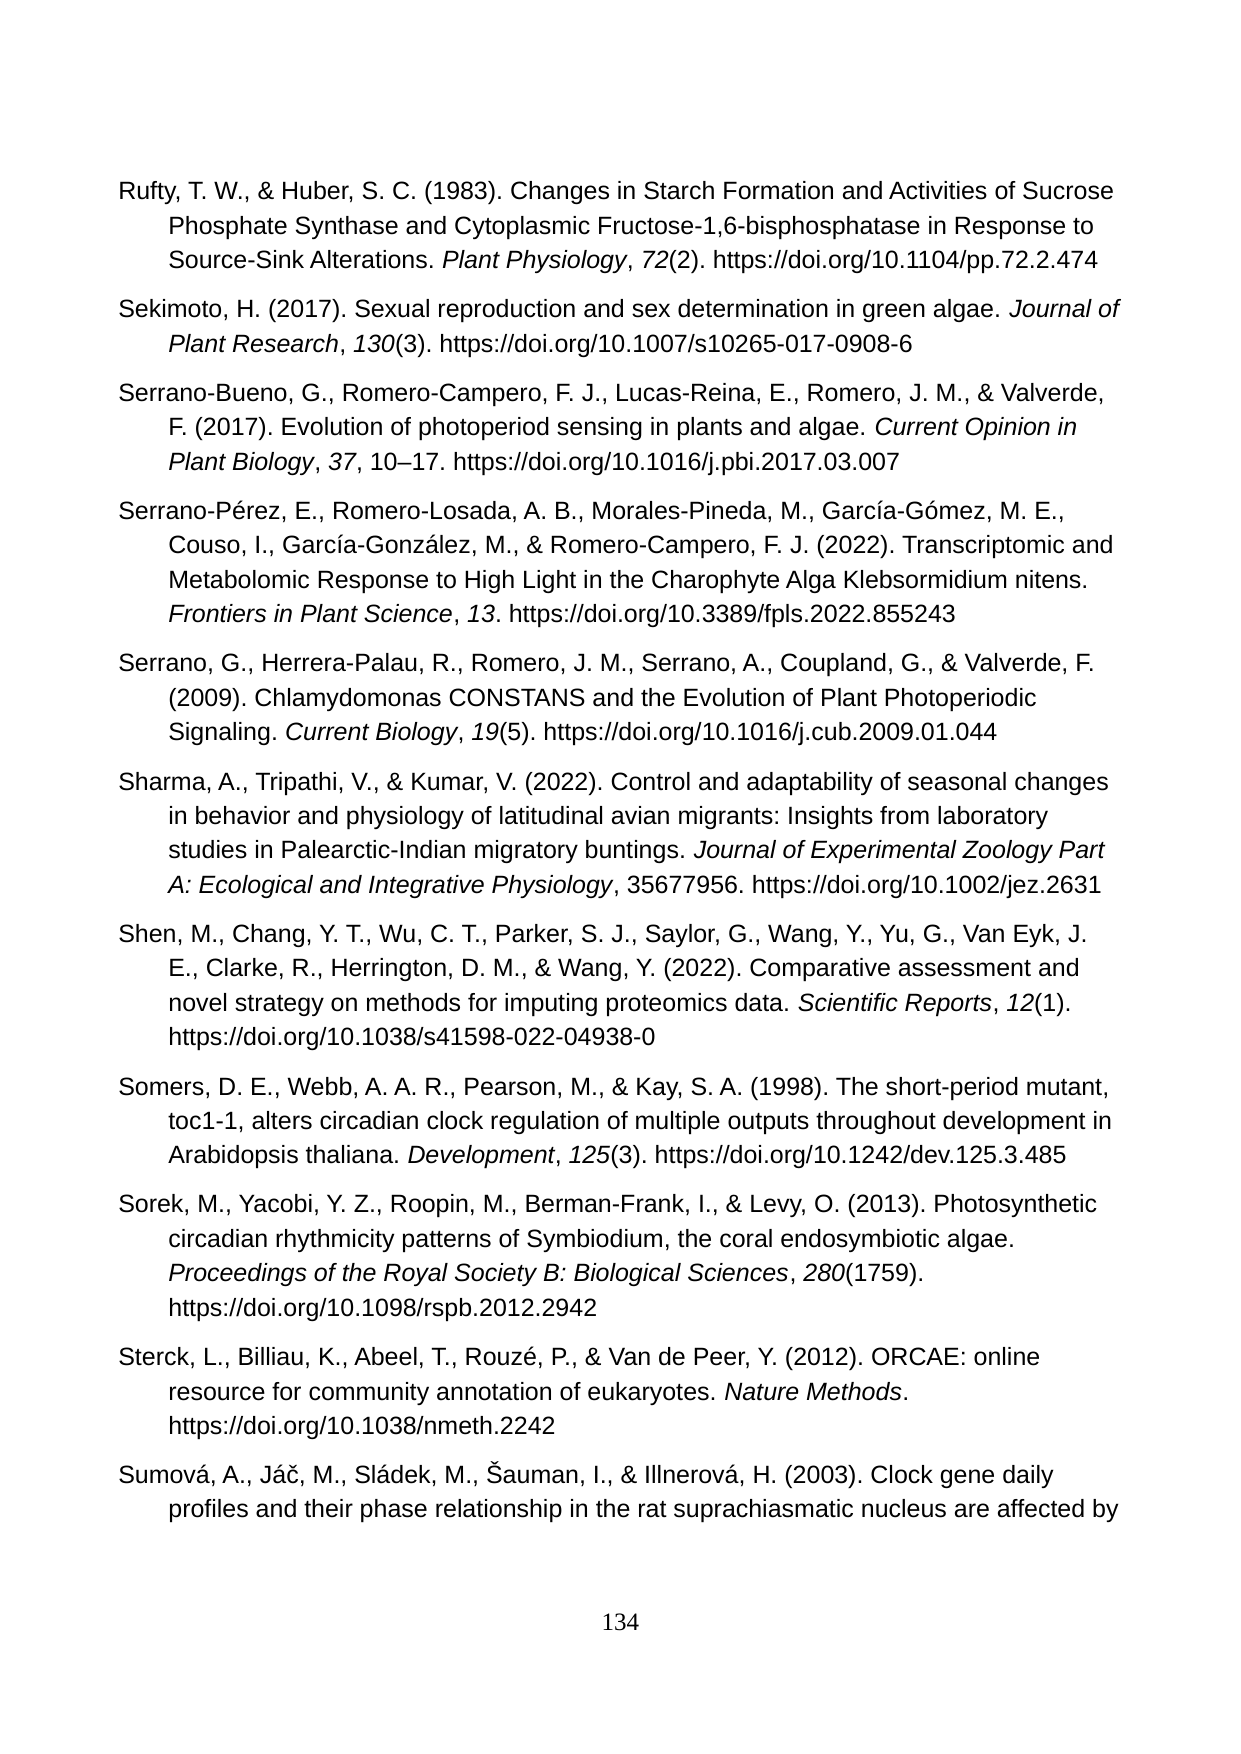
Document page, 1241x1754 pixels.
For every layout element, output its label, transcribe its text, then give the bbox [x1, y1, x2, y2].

text Sorek, M., Yacobi, Y. Z., Roopin, M., Berman-Frank, I., & Levy, O. (2013). Photosynthetic circadian rhythmicity patterns of Symbiodium, the coral endosymbiotic algae. Proceedings of the Royal Society B: Biological Sciences, 280(1759). https://doi.org/10.1098/rspb.2012.2942 [118, 1189, 1122, 1322]
text Somers, D. E., Webb, A. A. R., Pearson, M., & Kay, S. A. (1998). The short-period mutant, toc1-1, alters circadian clock regulation of multiple outputs throughout development in Arabidopsis thaliana. Development, 125(3). https://doi.org/10.1242/dev.125.3.485 [118, 1071, 1122, 1169]
text Serrano-Pérez, E., Romero-Losada, A. B., Morales-Pineda, M., García-Gómez, M. E., Couso, I., García-González, M., & Romero-Campero, F. J. (2022). Transcriptomic and Metabolomic Response to High Light in the Charophyte Alga Klebsormidium nitens. Frontiers in Plant Science, 13. https://doi.org/10.3389/fpls.2022.855243 [118, 496, 1122, 628]
text Shen, M., Chang, Y. T., Wu, C. T., Parker, S. J., Saylor, G., Wang, Y., Yu, G., Van Eyk, J. E., Clarke, R., Herrington, D. M., & Wang, Y. (2022). Comparative assessment and novel strategy on methods for imputing proteomics data. Scientific Reports, 12(1). https://doi.org/10.1038/s41598-022-04938-0 [118, 919, 1122, 1051]
text Rufty, T. W., & Huber, S. C. (1983). Changes in Starch Formation and Activities of Sucrose Phosphate Synthase and Cytoplasmic Fructose-1,6-bisphosphatase in Response to Source-Sink Alterations. Plant Physiology, 72(2). https://doi.org/10.1104/pp.72.2.474 [118, 176, 1122, 274]
text Sharma, A., Tripathi, V., & Kumar, V. (2022). Control and adaptability of seasonal changes in behavior and physiology of latitudinal avian migrants: Insights from laboratory studies in Palearctic-Indian migratory buntings. Journal of Experimental Zoology Part A: Ecological and Integrative Physiology, 35677956. https://doi.org/10.1002/jez.2631 [118, 766, 1122, 899]
text Serrano, G., Herrera-Palau, R., Romero, J. M., Serrano, A., Coupland, G., & Valverde, F. (2009). Chlamydomonas CONSTANS and the Evolution of Plant Photoperiodic Signaling. Current Biology, 19(5). https://doi.org/10.1016/j.cub.2009.01.044 [118, 648, 1122, 746]
text Sterck, L., Billiau, K., Abeel, T., Rouzé, P., & Van de Peer, Y. (2012). ORCAE: online resource for community annotation of eukaryotes. Nature Methods. https://doi.org/10.1038/nmeth.2242 [118, 1342, 1122, 1440]
text Serrano-Bueno, G., Romero-Campero, F. J., Lucas-Reina, E., Romero, J. M., & Valverde, F. (2017). Evolution of photoperiod sensing in plants and algae. Current Opinion in Plant Biology, 37, 10–17. https://doi.org/10.1016/j.pbi.2017.03.007 [118, 378, 1122, 476]
text Sumová, A., Jáč, M., Sládek, M., Šauman, I., & Illnerová, H. (2003). Clock gene daily profiles and their phase relationship in the rat suprachiasmatic nucleus are affected by [118, 1460, 1122, 1523]
text Sekimoto, H. (2017). Sexual reproduction and sex determination in green algae. Journal of Plant Research, 130(3). https://doi.org/10.1007/s10265-017-0908-6 [118, 294, 1122, 358]
